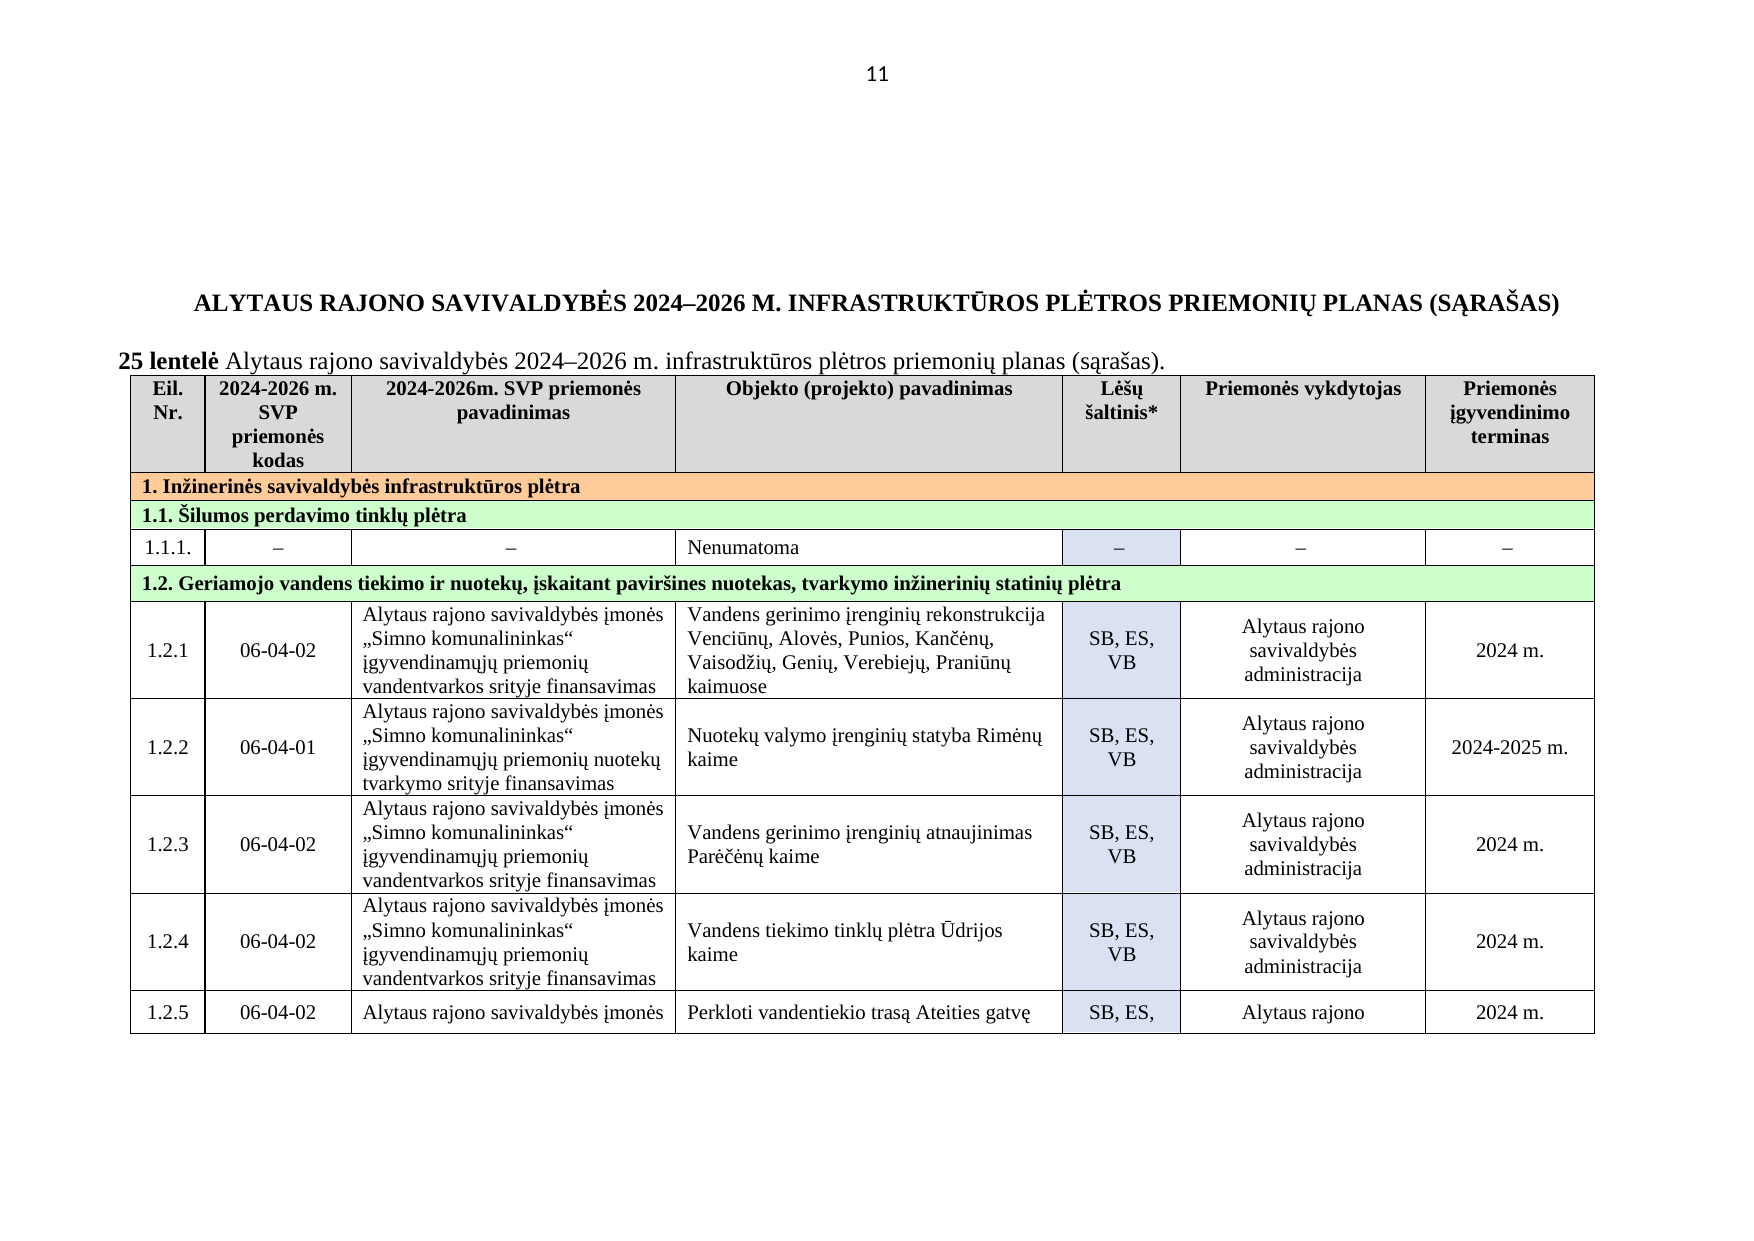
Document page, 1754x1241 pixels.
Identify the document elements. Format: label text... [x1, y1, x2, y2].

table_header Objekto (projekto) pavadinimas [676, 376, 1062, 472]
table_cell Alytaus rajono savivaldybės administracija [1181, 602, 1425, 698]
table_cell Alytaus rajono savivaldybės administracija [1181, 894, 1425, 990]
table_cell Vandens gerinimo įrenginių rekonstrukcija Venciūnų, Alovės, Punios, Kančėnų, Vaisodžių, Genių, Verebiejų, Praniūnų kaimuose [676, 602, 1062, 698]
table_cell – [1181, 530, 1425, 565]
table_cell Alytaus rajono savivaldybės įmonės „Simno komunalininkas“ įgyvendinamųjų priemonių vandentvarkos srityje finansavimas [352, 602, 675, 698]
table_cell Alytaus rajono savivaldybės administracija [1181, 796, 1425, 892]
table_cell 2024 m. [1426, 991, 1594, 1032]
table_cell SB, ES, [1063, 991, 1180, 1032]
table_cell Alytaus rajono savivaldybės įmonės „Simno komunalininkas“ įgyvendinamųjų priemonių vandentvarkos srityje finansavimas [352, 796, 675, 892]
table_cell 2024 m. [1426, 796, 1594, 892]
table_cell Nenumatoma [676, 530, 1062, 565]
table_cell 1.2. Geriamojo vandens tiekimo ir nuotekų, įskaitant paviršines nuotekas, tvarkymo inžinerinių statinių plėtra [131, 566, 1594, 601]
table_cell 1.2.5 [131, 991, 204, 1032]
table_cell 1.2.2 [131, 699, 204, 795]
table_header 2024-2026m. SVP priemonės pavadinimas [352, 376, 675, 472]
table_header Priemonės įgyvendinimo terminas [1426, 376, 1594, 472]
table_cell 2024-2025 m. [1426, 699, 1594, 795]
table_cell Nuotekų valymo įrenginių statyba Rimėnų kaime [676, 699, 1062, 795]
table_cell Alytaus rajono savivaldybės administracija [1181, 699, 1425, 795]
table_cell 2024 m. [1426, 602, 1594, 698]
table_cell 1.1.1. [131, 530, 204, 565]
table_cell 1.2.4 [131, 894, 204, 990]
table_cell Vandens gerinimo įrenginių atnaujinimas Parėčėnų kaime [676, 796, 1062, 892]
table_cell 2024 m. [1426, 894, 1594, 990]
table_cell 1.2.1 [131, 602, 204, 698]
table_cell – [352, 530, 675, 565]
table_cell SB, ES, VB [1063, 602, 1180, 698]
table_cell Alytaus rajono [1181, 991, 1425, 1032]
table_cell 1. Inžinerinės savivaldybės infrastruktūros plėtra [131, 473, 1594, 500]
table_cell Alytaus rajono savivaldybės įmonės [352, 991, 675, 1032]
table_cell – [206, 530, 351, 565]
table_cell Alytaus rajono savivaldybės įmonės „Simno komunalininkas“ įgyvendinamųjų priemonių nuotekų tvarkymo srityje finansavimas [352, 699, 675, 795]
text 25 lentelė Alytaus rajono savivaldybės 2024–2026 m. infrastruktūros plėtros priemonių planas (sąrašas). [118, 346, 1636, 374]
table_cell 06-04-02 [206, 991, 351, 1032]
table_cell 1.2.3 [131, 796, 204, 892]
table_cell Perkloti vandentiekio trasą Ateities gatvę [676, 991, 1062, 1032]
table_cell 06-04-02 [206, 796, 351, 892]
table_header Lėšų šaltinis* [1063, 376, 1180, 472]
table_header Priemonės vykdytojas [1181, 376, 1425, 472]
table_cell – [1426, 530, 1594, 565]
table_cell – [1063, 530, 1180, 565]
table_cell 06-04-02 [206, 602, 351, 698]
table_cell SB, ES, VB [1063, 796, 1180, 892]
table_cell SB, ES, VB [1063, 894, 1180, 990]
table_header Eil. Nr. [131, 376, 204, 472]
table_cell Vandens tiekimo tinklų plėtra Ūdrijos kaime [676, 894, 1062, 990]
table_cell SB, ES, VB [1063, 699, 1180, 795]
table_header 2024-2026 m. SVP priemonės kodas [206, 376, 351, 472]
table_cell Alytaus rajono savivaldybės įmonės „Simno komunalininkas“ įgyvendinamųjų priemonių vandentvarkos srityje finansavimas [352, 894, 675, 990]
table_cell 06-04-02 [206, 894, 351, 990]
table_cell 1.1. Šilumos perdavimo tinklų plėtra [131, 501, 1594, 528]
text ALYTAUS RAJONO SAVIVALDYBĖS 2024–2026 M. INFRASTRUKTŪROS PLĖTROS PRIEMONIŲ PLANAS (SĄRAŠAS) [118, 288, 1636, 317]
table_cell 06-04-01 [206, 699, 351, 795]
